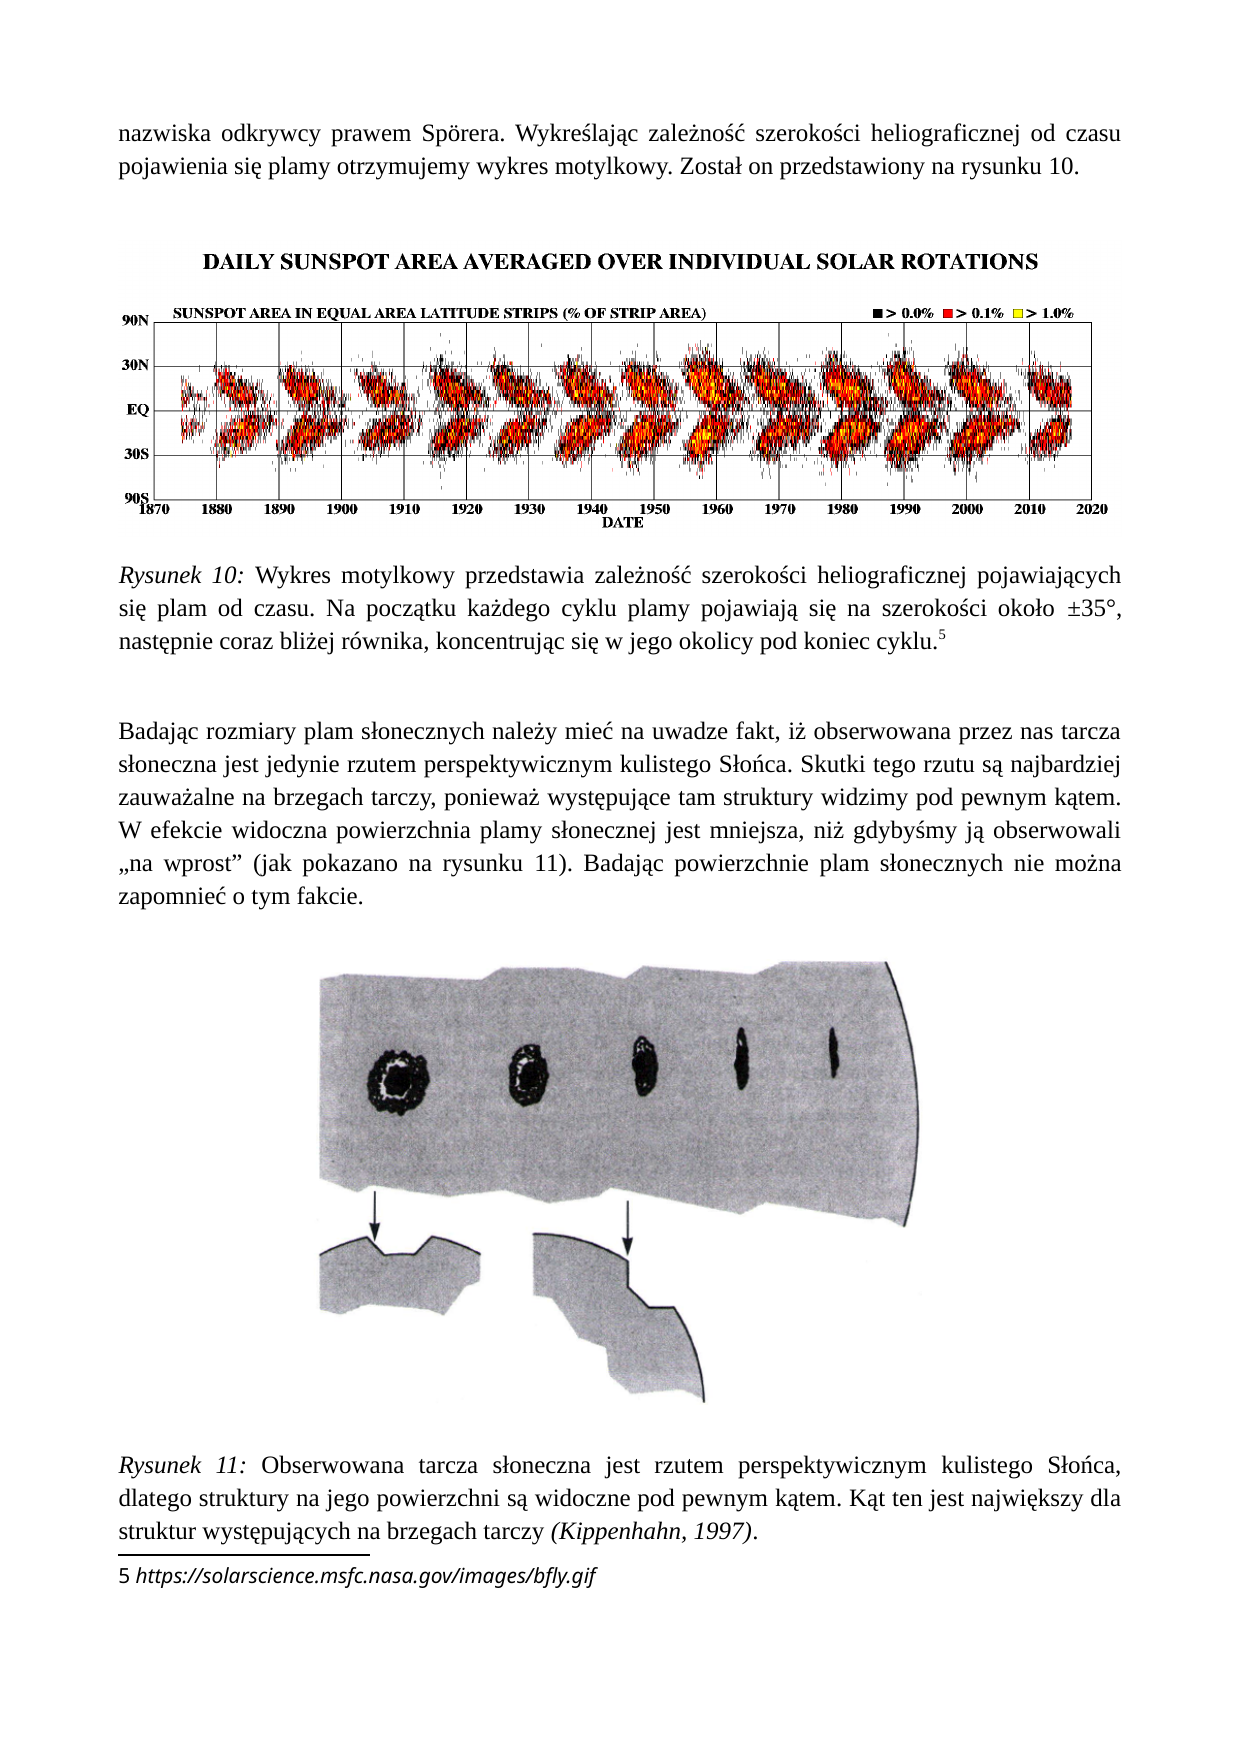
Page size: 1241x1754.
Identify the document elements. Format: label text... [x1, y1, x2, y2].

picture [313, 956, 927, 1408]
text Rysunek 11: Obserwowana tarcza słoneczna jest rzutem perspektywicznym kulistego Słońca, dlatego struktury na jego powierzchni są widoczne pod pewnym kątem. Kąt ten jest największy dla struktur występujących na brzegach tarczy (Kippenhahn, 1997). [118, 931, 1122, 1545]
text Badając rozmiary plam słonecznych należy mieć na uwadze fakt, iż obserwowana przez nas tarcza słoneczna jest jedynie rzutem perspektywicznym kulistego Słońca. Skutki tego rzutu są najbardziej zauważalne na brzegach tarczy, ponieważ występujące tam struktury widzimy pod pewnym kątem. W efekcie widoczna powierzchnia plamy słonecznej jest mniejsza, niż gdybyśmy ją obserwowali „na wprost” (jak pokazano na rysunku 11). Badając powierzchnie plam słonecznych nie można zapomnieć o tym fakcie. [118, 716, 1122, 909]
text https://solarscience.msfc.nasa.gov/images/bfly.gif [118, 1561, 1122, 1589]
picture [119, 240, 1122, 537]
text Rysunek 10: Wykres motylkowy przedstawia zależność szerokości heliograficznej pojawiających się plam od czasu. Na początku każdego cyklu plamy pojawiają się na szerokości około ±35°, następnie coraz bliżej równika, koncentrując się w jego okolicy pod koniec cyklu.5 [118, 216, 1122, 655]
text nazwiska odkrywcy prawem Spörera. Wykreślając zależność szerokości heliograficznej od czasu pojawienia się plamy otrzymujemy wykres motylkowy. Został on przedstawiony na rysunku 10. [118, 118, 1122, 180]
